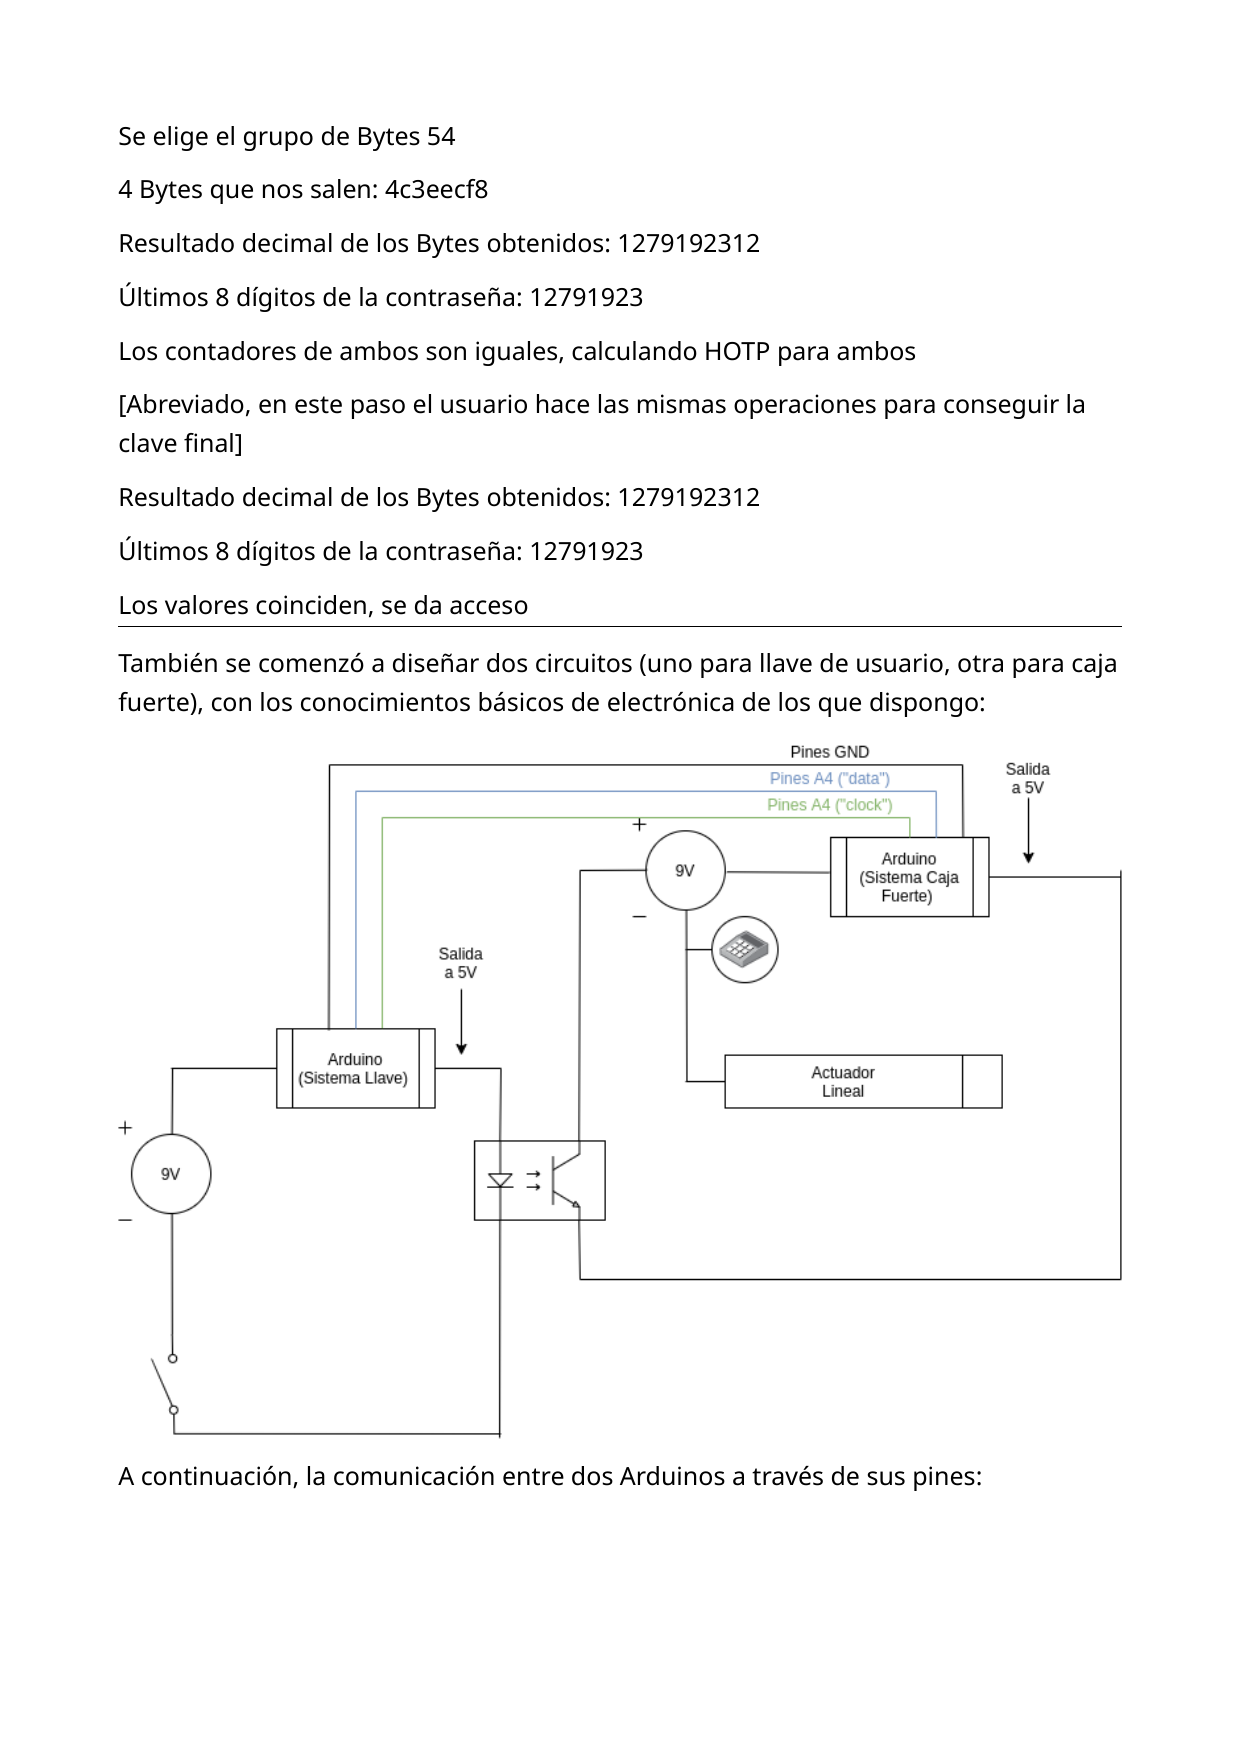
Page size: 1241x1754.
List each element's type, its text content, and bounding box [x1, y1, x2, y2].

text Últimos 8 dígitos de la contraseña: 12791923 [118, 533, 1122, 568]
text Los contadores de ambos son iguales, calculando HOTP para ambos [118, 333, 1122, 367]
text Los valores coinciden, se da acceso [118, 587, 1122, 626]
text Resultado decimal de los Bytes obtenidos: 1279192312 [118, 226, 1122, 260]
text Se elige el grupo de Bytes 54 [118, 118, 1122, 152]
text 4 Bytes que nos salen: 4c3eecf8 [118, 172, 1122, 206]
text A continuación, la comunicación entre dos Arduinos a través de sus pines: [118, 1459, 1122, 1493]
text También se comenzó a diseñar dos circuitos (uno para llave de usuario, otra para caja fuerte), con los conocimientos básicos de electrónica de los que dispongo: [118, 646, 1122, 719]
text Últimos 8 dígitos de la contraseña: 12791923 [118, 279, 1122, 313]
text Resultado decimal de los Bytes obtenidos: 1279192312 [118, 480, 1122, 514]
text [Abreviado, en este paso el usuario hace las mismas operaciones para conseguir la clave final] [118, 387, 1122, 460]
picture [118, 738, 1123, 1440]
